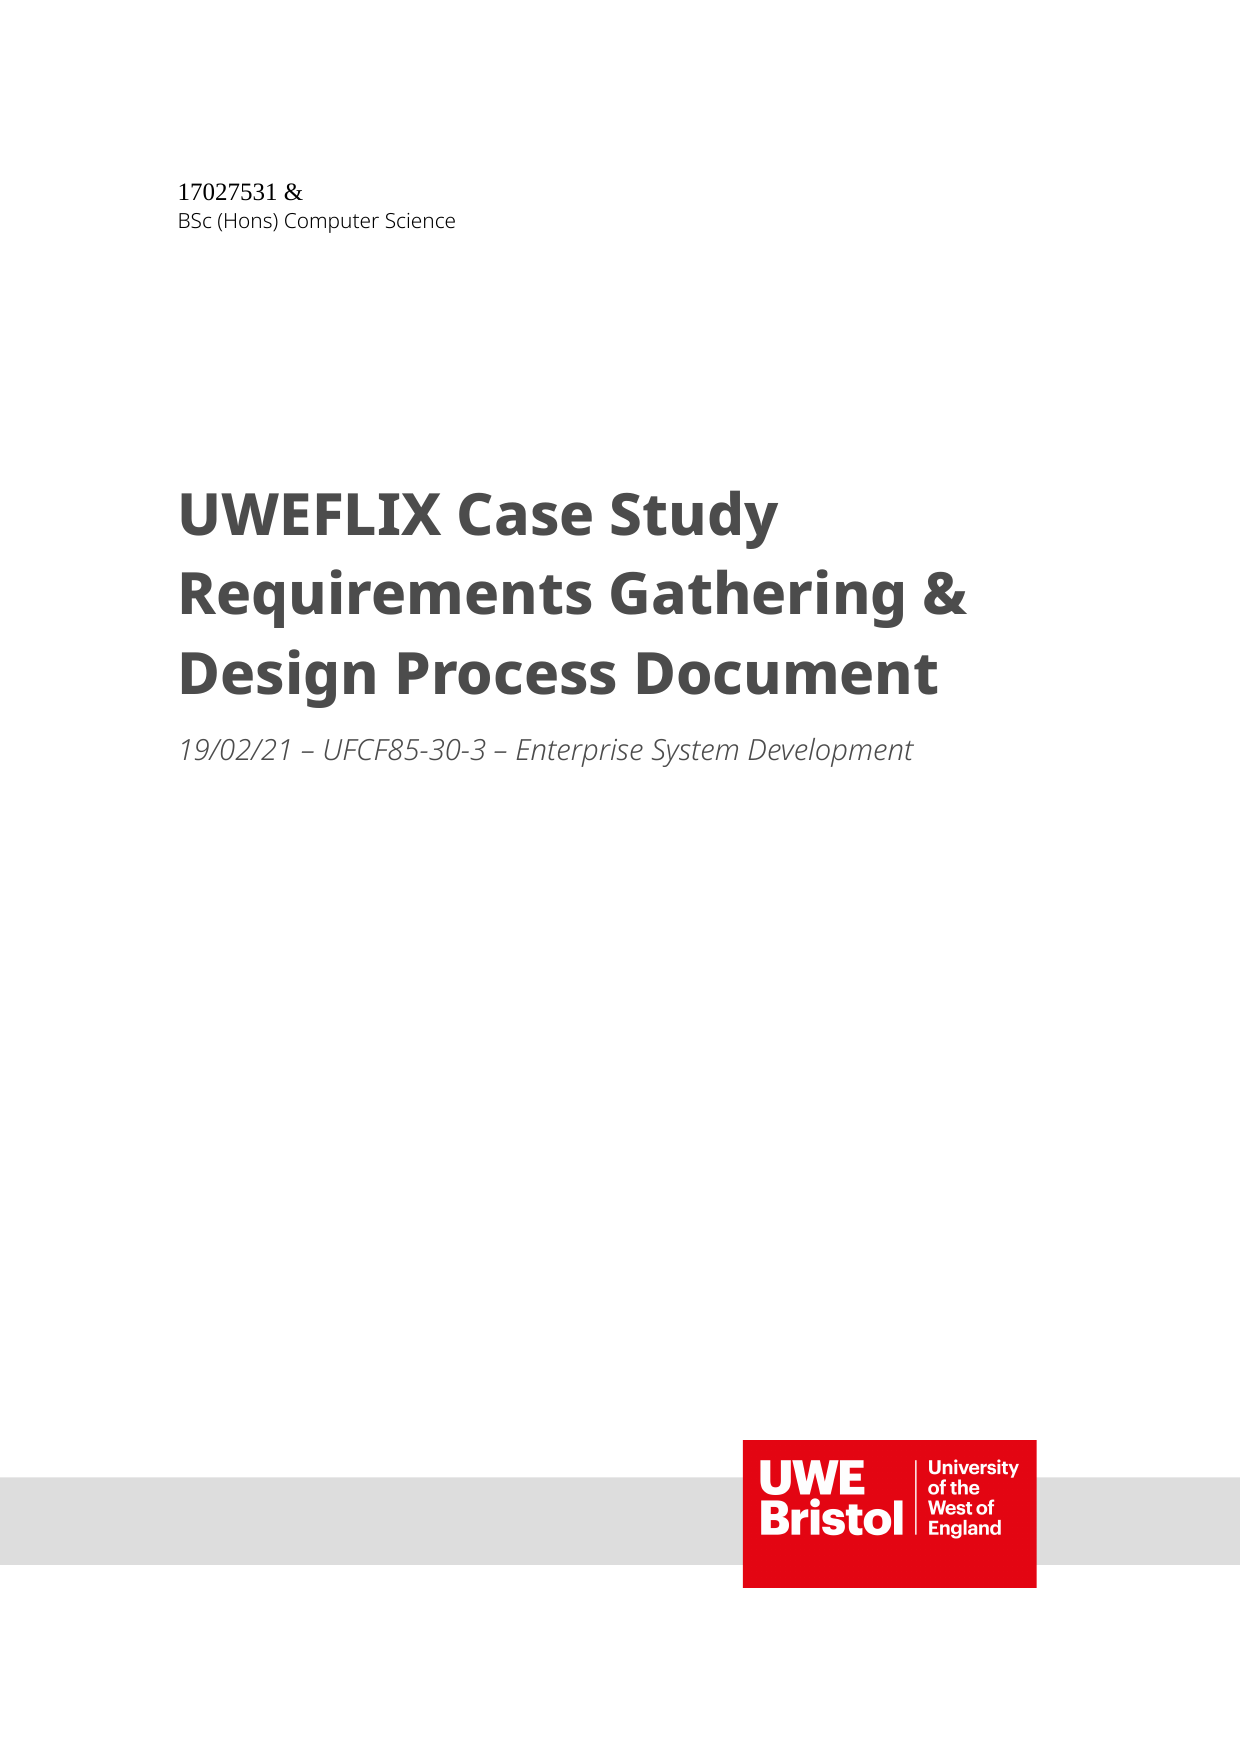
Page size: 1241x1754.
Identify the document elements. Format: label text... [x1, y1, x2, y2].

picture [742, 1440, 1037, 1588]
title 19/02/21 – UFCF85-30-3 – Enterprise System Development [177, 729, 1063, 769]
title UWEFLIX Case Study Requirements Gathering & Design Process Document [177, 473, 1063, 711]
text BSc (Hons) Computer Science [177, 206, 1063, 234]
text 17027531 & [177, 177, 1063, 206]
